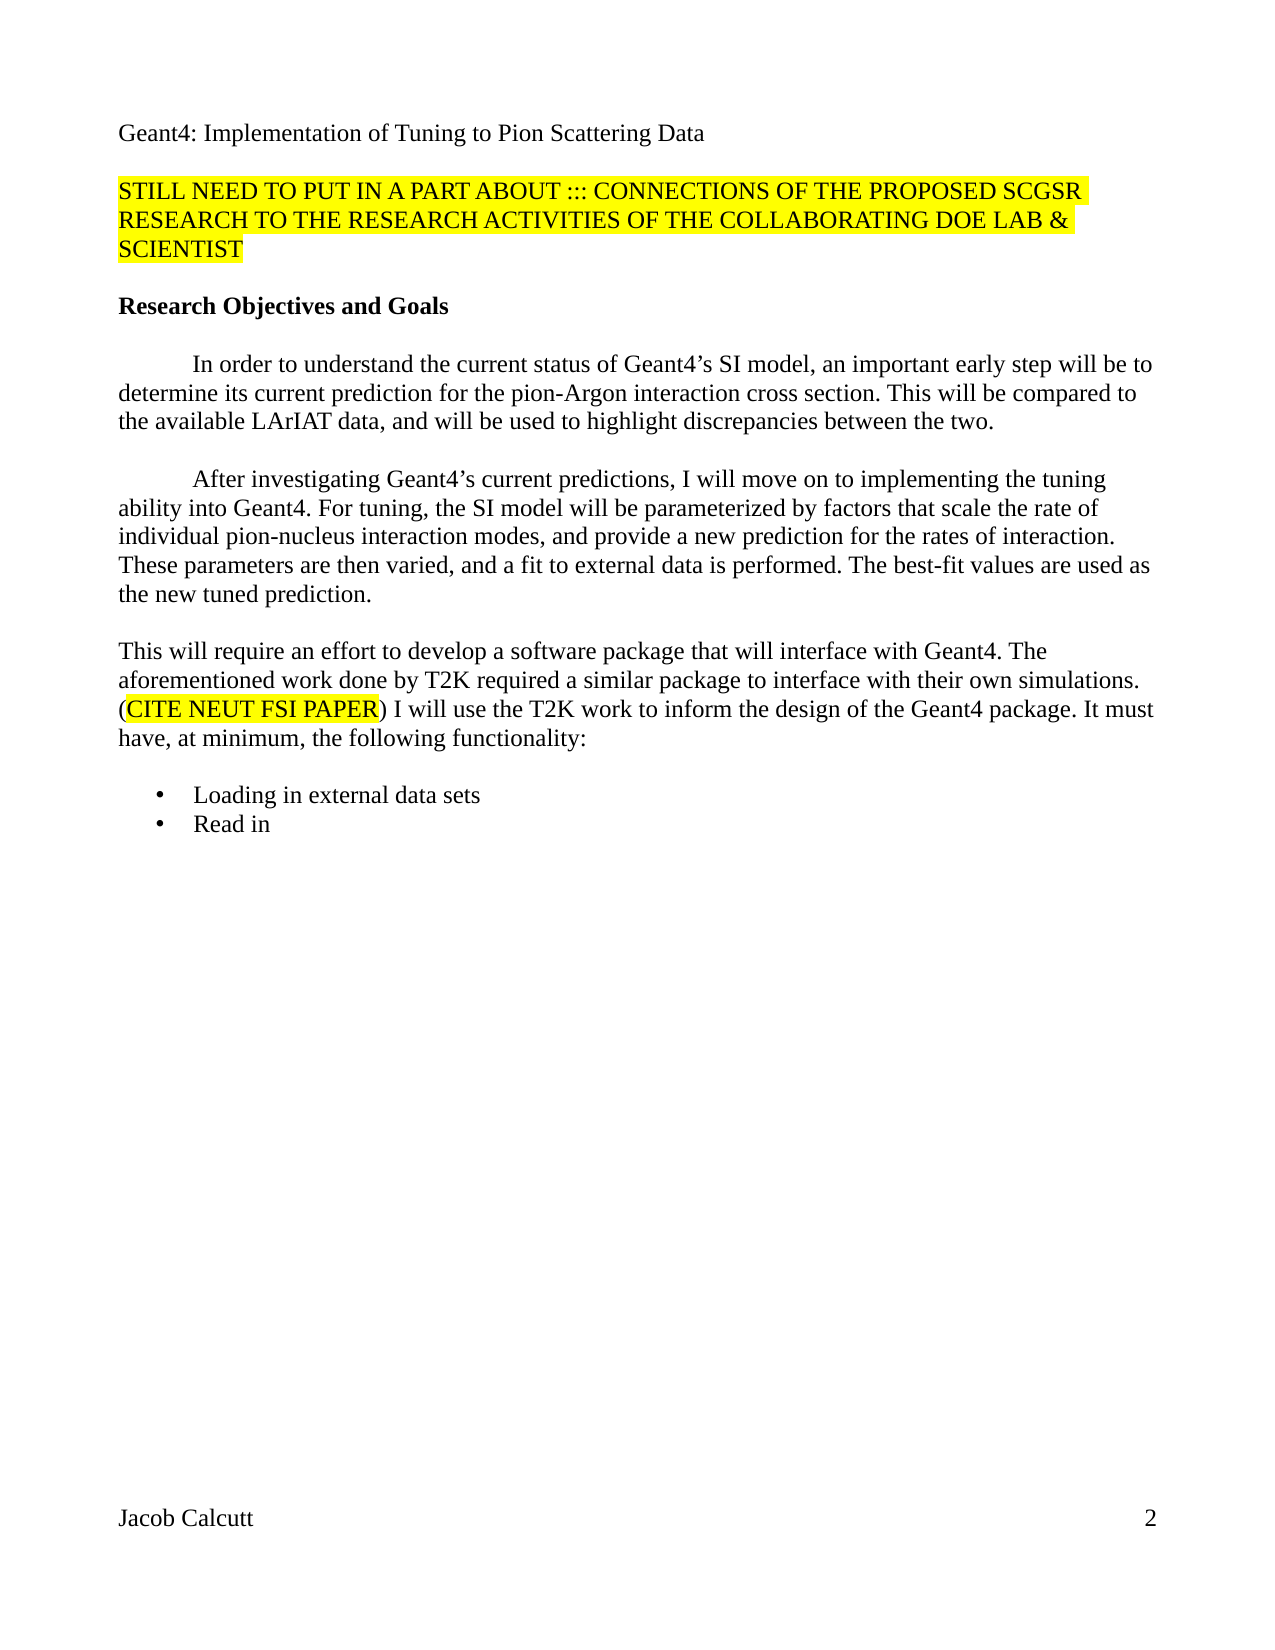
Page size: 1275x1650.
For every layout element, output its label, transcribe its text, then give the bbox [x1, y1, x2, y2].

text In order to understand the current status of Geant4’s SI model, an important early step will be to determine its current prediction for the pion-Argon interaction cross section. This will be compared to the available LArIAT data, and will be used to highlight discrepancies between the two. [118, 349, 1157, 435]
list Loading in external data sets [156, 780, 1157, 809]
text Research Objectives and Goals [118, 291, 1157, 320]
text STILL NEED TO PUT IN A PART ABOUT ::: CONNECTIONS OF THE PROPOSED SCGSR RESEARCH TO THE RESEARCH ACTIVITIES OF THE COLLABORATING DOE LAB & SCIENTIST [118, 176, 1157, 263]
text This will require an effort to develop a software package that will interface with Geant4. The aforementioned work done by T2K required a similar package to interface with their own simulations. (CITE NEUT FSI PAPER) I will use the T2K work to inform the design of the Geant4 package. It must have, at minimum, the following functionality: [118, 636, 1157, 751]
list Read in [156, 809, 1157, 838]
text After investigating Geant4’s current predictions, I will move on to implementing the tuning ability into Geant4. For tuning, the SI model will be parameterized by factors that scale the rate of individual pion-nucleus interaction modes, and provide a new prediction for the rates of interaction. These parameters are then varied, and a fit to external data is performed. The best-fit values are used as the new tuned prediction. [118, 464, 1157, 608]
